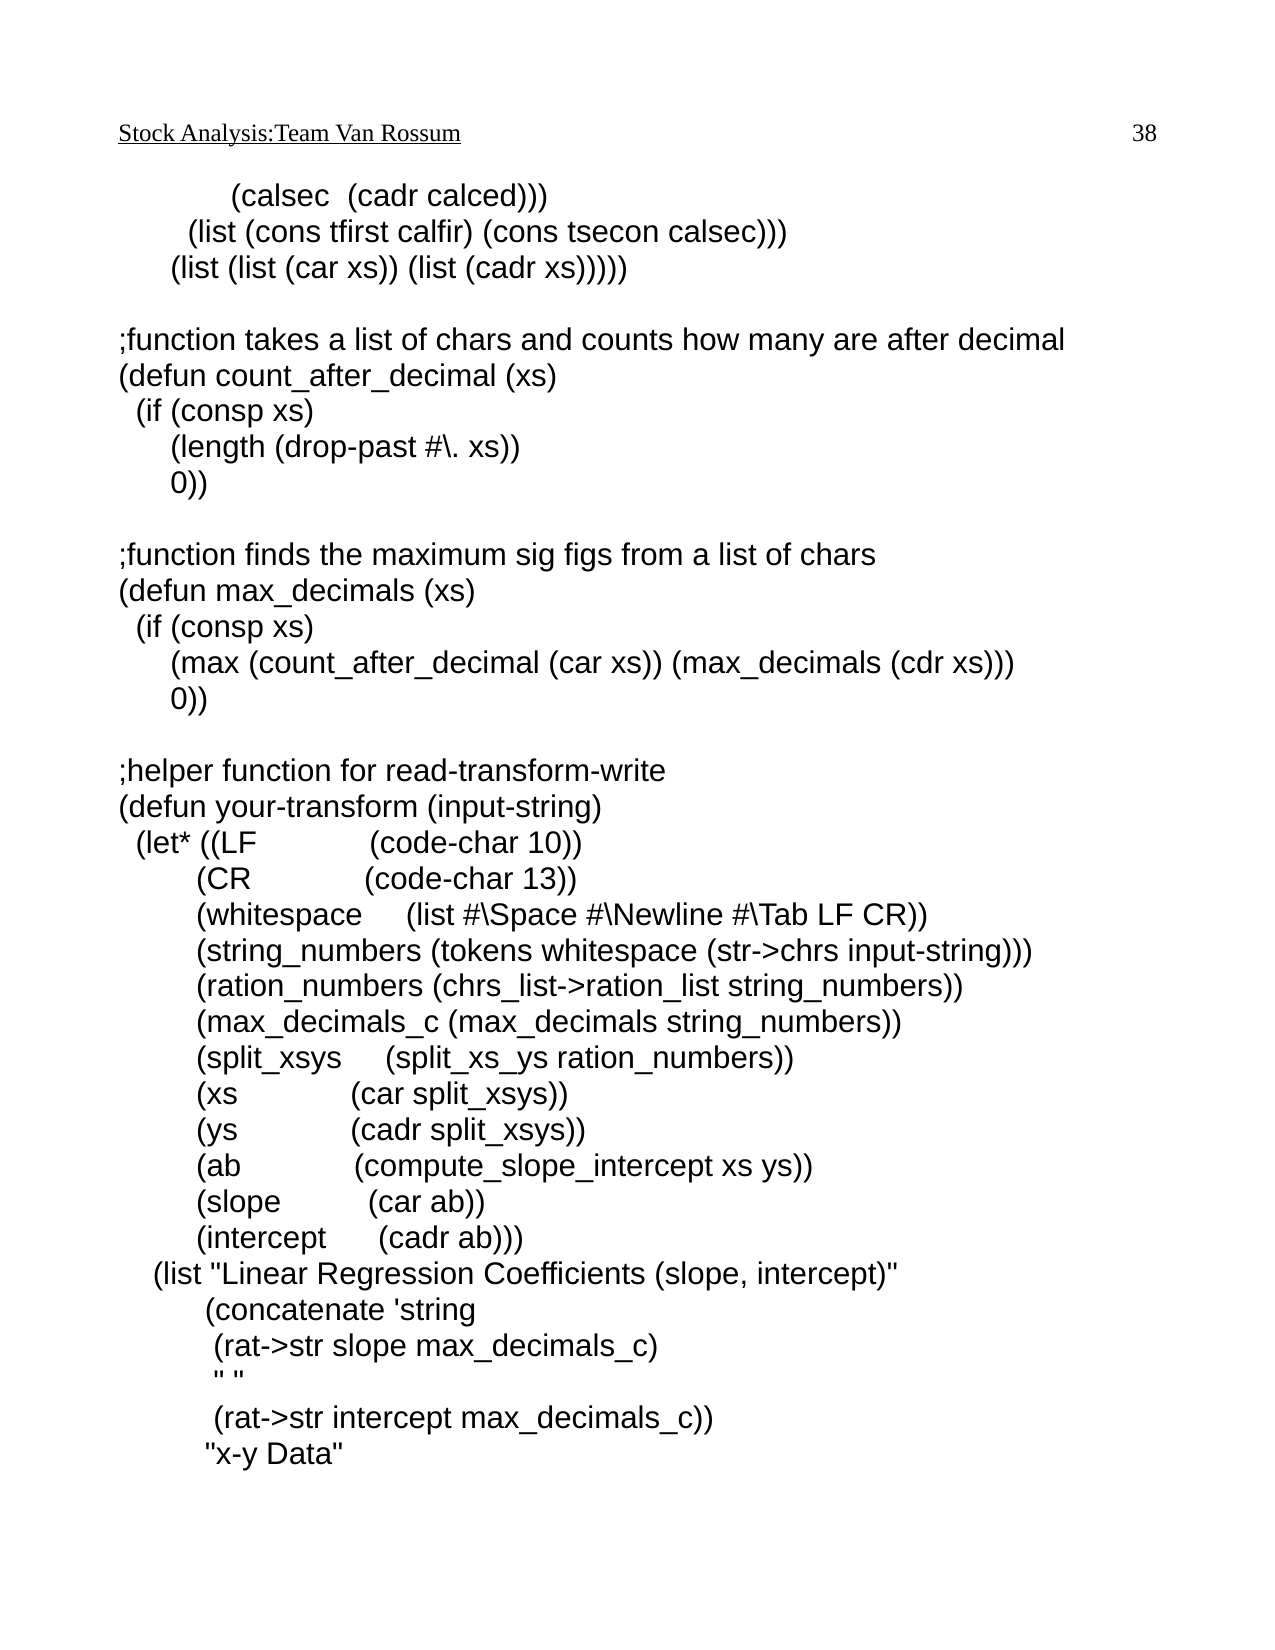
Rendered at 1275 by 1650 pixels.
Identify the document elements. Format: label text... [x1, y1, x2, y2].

text (if (consp xs) [118, 608, 1157, 644]
text (calsec (cadr calced))) [118, 177, 1157, 213]
text (defun max_decimals (xs) [118, 572, 1157, 608]
text (length (drop-past #\. xs)) [118, 428, 1157, 464]
text (list "Linear Regression Coefficients (slope, intercept)" [118, 1255, 1157, 1291]
text (CR (code-char 13)) [118, 860, 1157, 896]
text "x-y Data" [118, 1435, 1157, 1471]
text (rat->str intercept max_decimals_c)) [118, 1399, 1157, 1435]
text (string_numbers (tokens whitespace (str->chrs input-string))) [118, 932, 1157, 967]
text (intercept (cadr ab))) [118, 1219, 1157, 1255]
text ;helper function for read-transform-write [118, 752, 1157, 788]
text (defun count_after_decimal (xs) [118, 357, 1157, 392]
text (slope (car ab)) [118, 1183, 1157, 1219]
text 0)) [118, 464, 1157, 500]
text (list (list (car xs)) (list (cadr xs))))) [118, 249, 1157, 285]
text ;function takes a list of chars and counts how many are after decimal [118, 321, 1157, 357]
text " " [118, 1363, 1157, 1399]
text (list (cons tfirst calfir) (cons tsecon calsec))) [118, 213, 1157, 249]
text (ab (compute_slope_intercept xs ys)) [118, 1147, 1157, 1183]
text ;function finds the maximum sig figs from a list of chars [118, 536, 1157, 572]
text (let* ((LF (code-char 10)) [118, 824, 1157, 860]
text (rat->str slope max_decimals_c) [118, 1327, 1157, 1363]
text (ys (cadr split_xsys)) [118, 1111, 1157, 1147]
text (split_xsys (split_xs_ys ration_numbers)) [118, 1039, 1157, 1075]
text (whitespace (list #\Space #\Newline #\Tab LF CR)) [118, 896, 1157, 932]
text (xs (car split_xsys)) [118, 1075, 1157, 1111]
text (ration_numbers (chrs_list->ration_list string_numbers)) [118, 967, 1157, 1003]
text 0)) [118, 680, 1157, 716]
text (concatenate 'string [118, 1291, 1157, 1327]
text (if (consp xs) [118, 392, 1157, 428]
text (max (count_after_decimal (car xs)) (max_decimals (cdr xs))) [118, 644, 1157, 680]
text (max_decimals_c (max_decimals string_numbers)) [118, 1003, 1157, 1039]
text (defun your-transform (input-string) [118, 788, 1157, 824]
